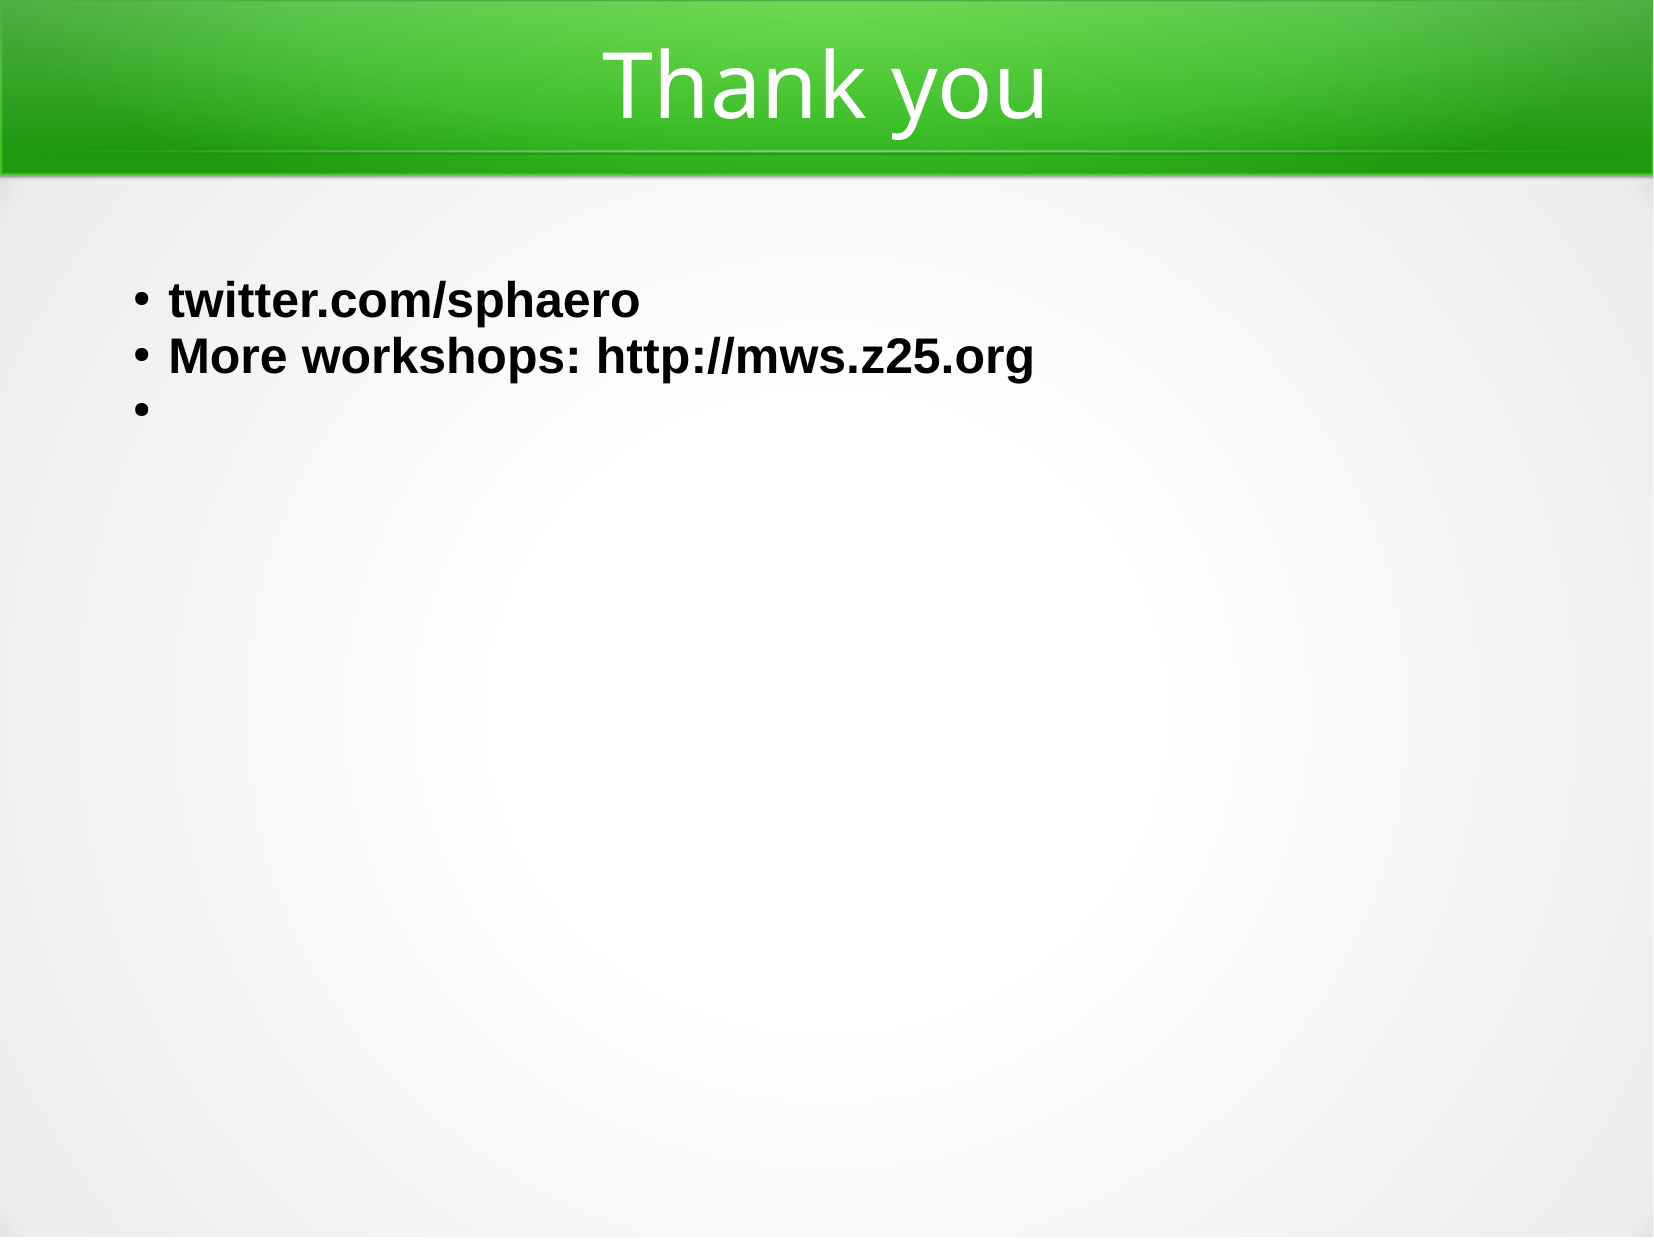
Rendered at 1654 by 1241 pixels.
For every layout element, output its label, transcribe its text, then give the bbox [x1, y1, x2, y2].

text_box twitter.com/sphaero More workshops: http://mws.z25.org [118, 264, 1501, 1008]
picture [0, 0, 1654, 1237]
title [82, 11, 1571, 154]
